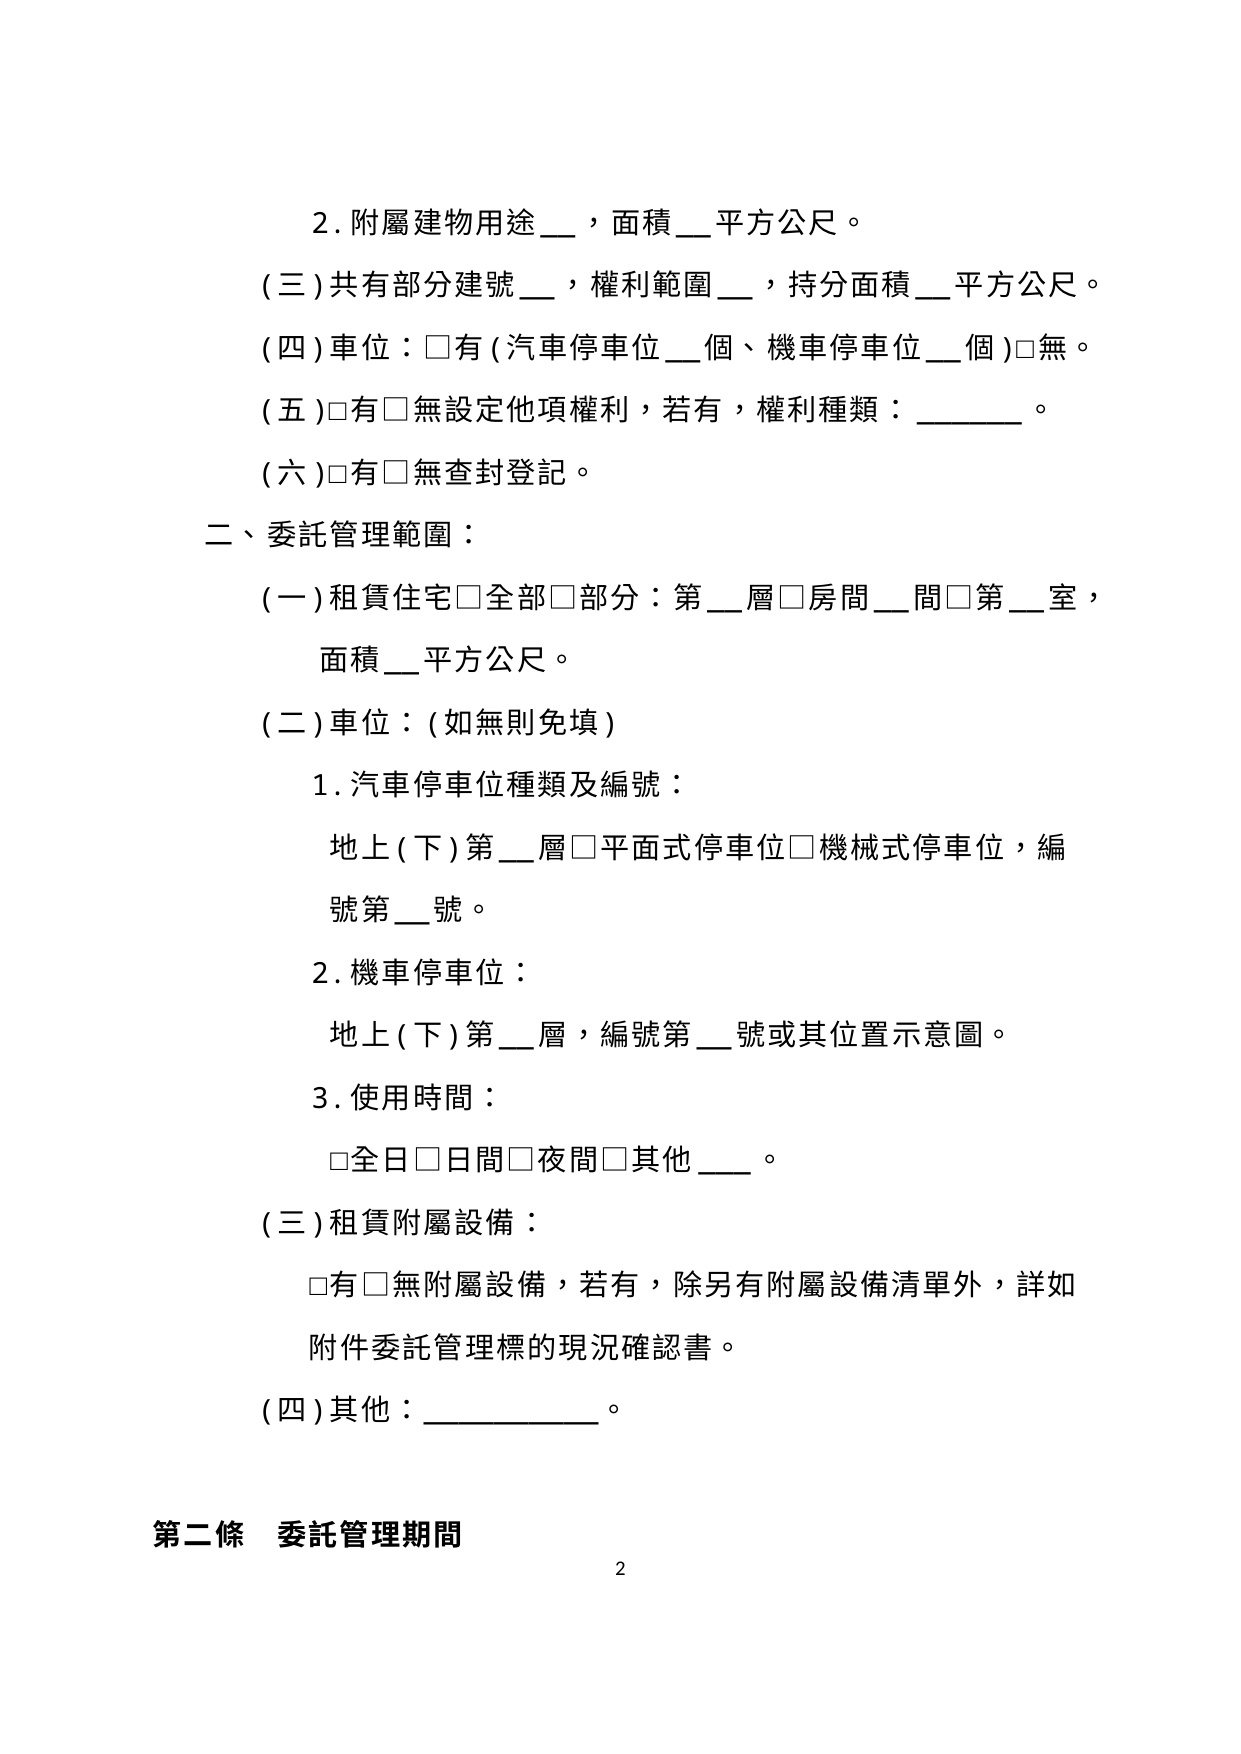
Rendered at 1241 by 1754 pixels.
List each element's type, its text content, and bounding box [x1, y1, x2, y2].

text (六)□有□無查封登記。 [251, 429, 1089, 491]
text 2.附屬建物用途__，面積__平方公尺。 [301, 179, 1089, 241]
text □有□無附屬設備，若有，除另有附屬設備清單外，詳如附件委託管理標的現況確認書。 [301, 1241, 1089, 1366]
text (四)其他：__________。 [251, 1366, 1089, 1429]
text (一)租賃住宅□全部□部分：第__層□房間__間□第__室，面積__平方公尺。 [251, 554, 1089, 679]
text 2.機車停車位： [301, 929, 1089, 991]
text (三)租賃附屬設備： [251, 1179, 1089, 1241]
text 第二條 委託管理期間 [151, 1491, 1089, 1554]
text (五)□有□無設定他項權利，若有，權利種類：______。 [251, 366, 1089, 429]
text □全日□日間□夜間□其他___。 [326, 1116, 1089, 1179]
text (二)車位：(如無則免填) [251, 679, 1089, 741]
text 地上(下)第__層，編號第__號或其位置示意圖。 [326, 991, 1089, 1054]
text 二、委託管理範圍： [201, 491, 1089, 554]
text 3.使用時間： [301, 1054, 1089, 1116]
text 1.汽車停車位種類及編號： [301, 741, 1089, 804]
text (四)車位：□有(汽車停車位__個、機車停車位__個)□無。 [251, 304, 1089, 366]
text (三)共有部分建號__，權利範圍__，持分面積__平方公尺。 [251, 241, 1089, 304]
text 地上(下)第__層□平面式停車位□機械式停車位，編號第__號。 [326, 804, 1089, 929]
